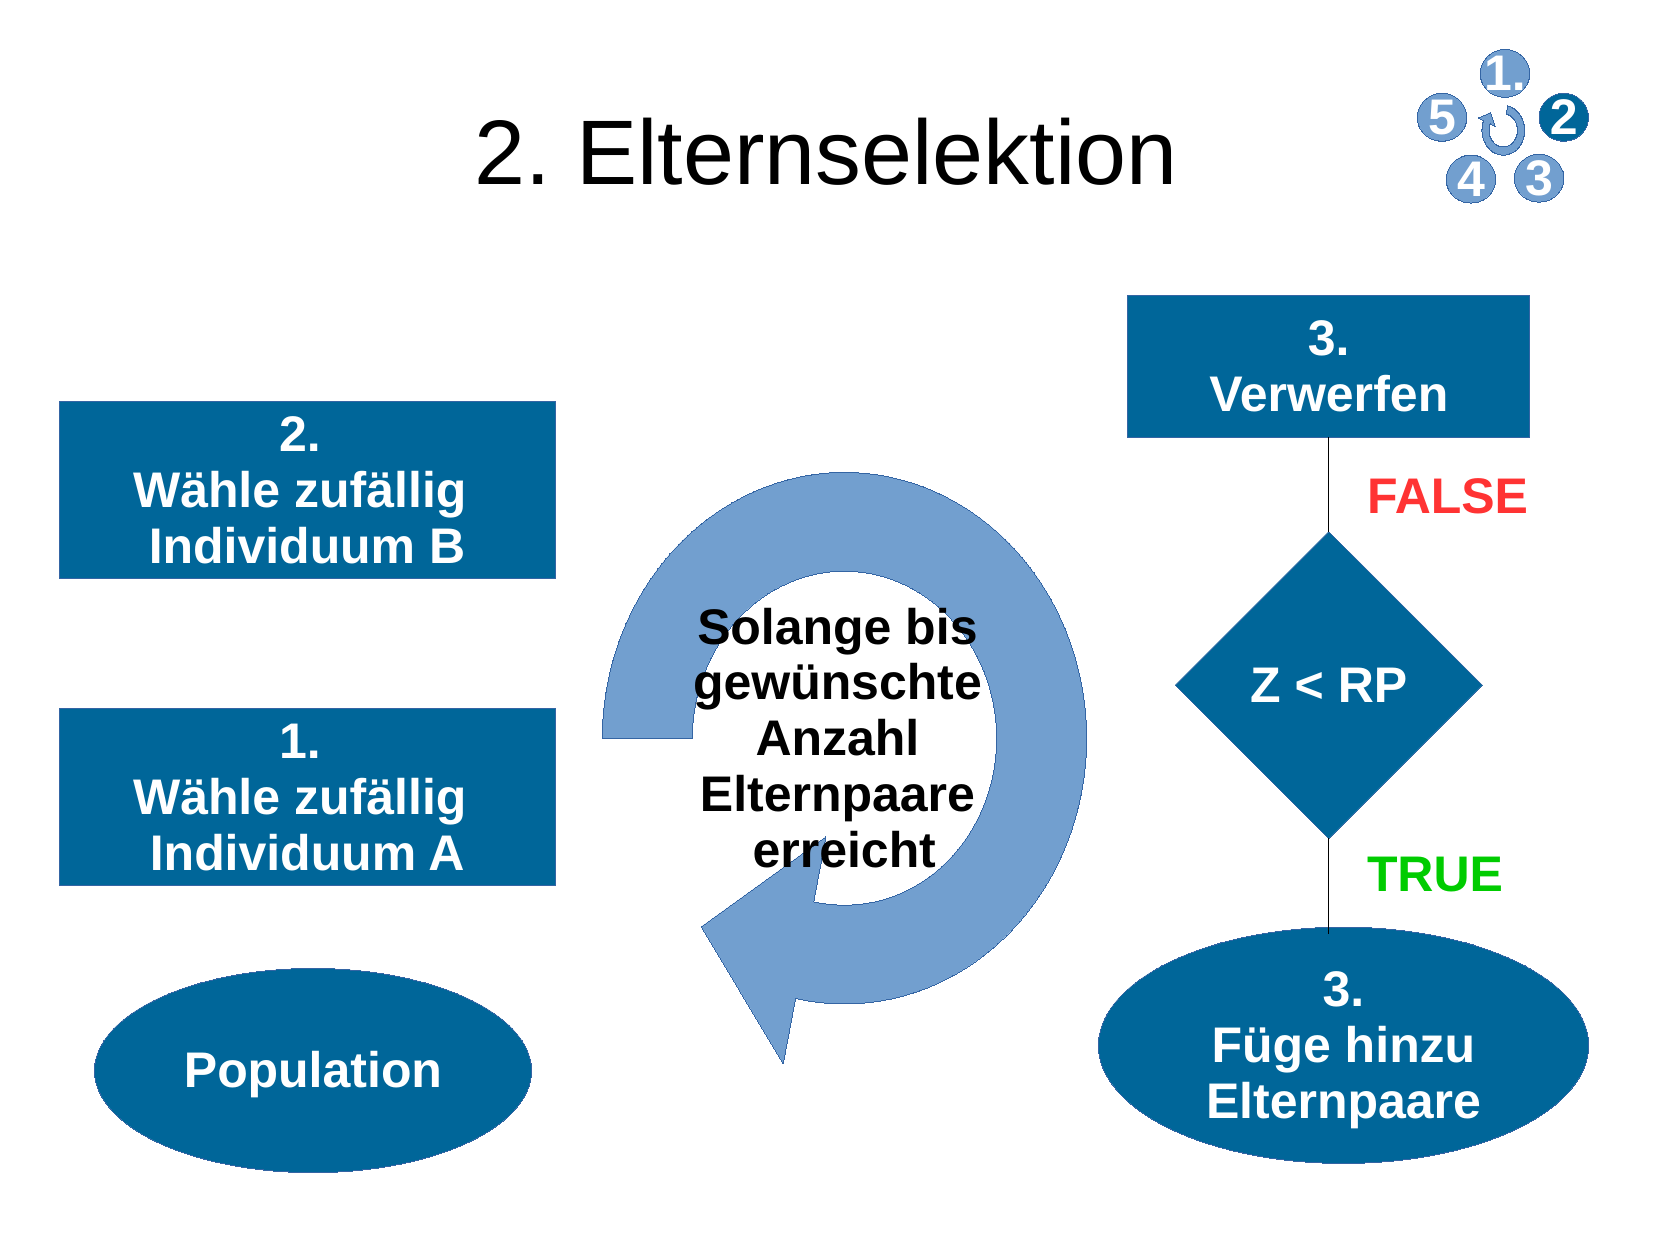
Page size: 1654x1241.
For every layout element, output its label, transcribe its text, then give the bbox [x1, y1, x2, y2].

text_box Z < RP [1175, 531, 1483, 839]
text_box FALSE [1352, 460, 1589, 532]
text_box 3. Füge hinzu Elternpaare [1098, 927, 1589, 1164]
text_box 2. Wähle zufällig Individuum B [59, 401, 556, 579]
text_box 2 [1539, 93, 1589, 142]
text_box 5 [1417, 93, 1467, 142]
text_box [1478, 105, 1525, 156]
text_box 3. Verwerfen [1127, 295, 1530, 438]
text_box 1. Wähle zufällig Individuum A [59, 708, 556, 886]
text_box 1. [1480, 49, 1530, 98]
text_box 4 [1446, 155, 1496, 204]
text_box Population [94, 968, 532, 1173]
text_box TRUE [1352, 838, 1589, 910]
text_box 3 [1514, 154, 1564, 203]
title 2. Elternselektion [82, 49, 1571, 257]
text_box Solange bis gewünschte Anzahl Elternpaare erreicht [602, 472, 1087, 1064]
